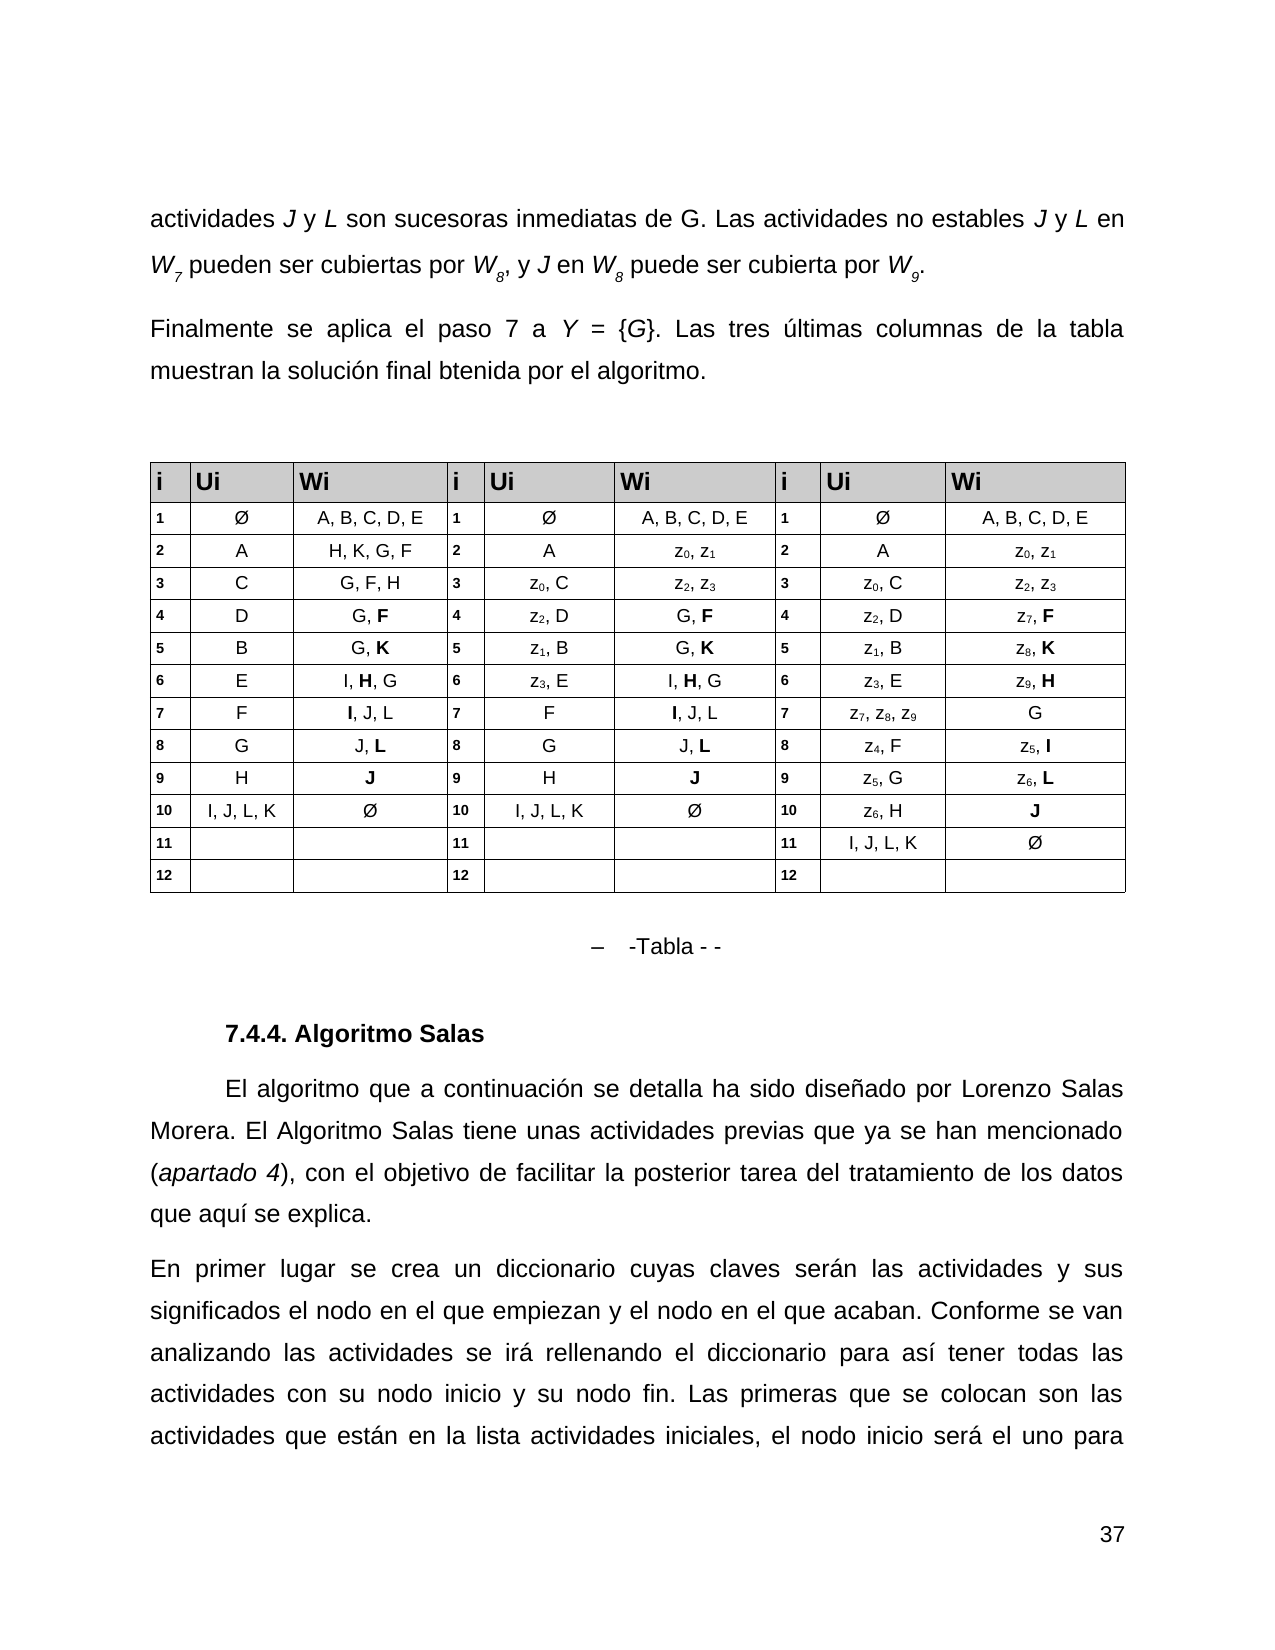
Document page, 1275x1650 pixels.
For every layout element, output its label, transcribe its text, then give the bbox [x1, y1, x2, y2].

table_cell 12 [776, 860, 820, 892]
table_cell I, J, L [294, 698, 447, 729]
table_cell 6 [776, 665, 820, 697]
table_cell A, B, C, D, E [946, 503, 1125, 534]
table_cell [485, 860, 614, 892]
table_header Ui [485, 463, 614, 502]
table_cell z7, z8, z9 [821, 698, 945, 729]
table_cell 2 [151, 535, 190, 567]
table_cell Ø [294, 795, 447, 827]
table_cell 1 [448, 503, 484, 534]
table_cell z0, C [485, 568, 614, 599]
table_cell 10 [448, 795, 484, 827]
table_cell J [615, 763, 775, 794]
table_cell z5, I [946, 730, 1125, 762]
table_cell H [485, 763, 614, 794]
table_cell z9, H [946, 665, 1125, 697]
table_header i [776, 463, 820, 502]
table_cell A [191, 535, 293, 567]
table_cell 4 [448, 600, 484, 632]
table_cell G, K [615, 633, 775, 664]
table_cell Ø [615, 795, 775, 827]
table_cell 9 [151, 763, 190, 794]
table_cell 5 [776, 633, 820, 664]
table_cell I, J, L, K [485, 795, 614, 827]
table_cell z2, D [821, 600, 945, 632]
table_cell G, K [294, 633, 447, 664]
table_cell 4 [776, 600, 820, 632]
table_cell D [191, 600, 293, 632]
table_header Wi [294, 463, 447, 502]
table_cell z2, z3 [615, 568, 775, 599]
table_cell [294, 828, 447, 859]
table_cell I, H, G [615, 665, 775, 697]
table_header Wi [946, 463, 1125, 502]
table_cell 8 [151, 730, 190, 762]
table_cell A, B, C, D, E [615, 503, 775, 534]
table_cell J, L [615, 730, 775, 762]
table_cell H, K, G, F [294, 535, 447, 567]
list -Tabla - - [187, 934, 1125, 959]
table_cell z3, E [821, 665, 945, 697]
table_cell 8 [448, 730, 484, 762]
table_cell G [191, 730, 293, 762]
table_cell B [191, 633, 293, 664]
table_cell 12 [448, 860, 484, 892]
table_cell 3 [448, 568, 484, 599]
table_cell 9 [448, 763, 484, 794]
table_cell Ø [191, 503, 293, 534]
text 7.4.4. Algoritmo Salas [150, 1020, 1125, 1048]
table_cell I, H, G [294, 665, 447, 697]
table_cell E [191, 665, 293, 697]
table_cell z0, z1 [946, 535, 1125, 567]
table_cell 10 [776, 795, 820, 827]
table_cell z3, E [485, 665, 614, 697]
table_cell 3 [776, 568, 820, 599]
table_cell 7 [151, 698, 190, 729]
table_cell Ø [946, 828, 1125, 859]
table_header Ui [821, 463, 945, 502]
table_cell 1 [776, 503, 820, 534]
table_cell 2 [448, 535, 484, 567]
table_cell A [821, 535, 945, 567]
table_cell A [485, 535, 614, 567]
table_cell [485, 828, 614, 859]
table_cell 2 [776, 535, 820, 567]
table_header Wi [615, 463, 775, 502]
text Finalmente se aplica el paso 7 a Y = {G}. Las tres últimas columnas de la tabla muestran la solución final btenida por el algoritmo. [150, 315, 1125, 385]
table_cell 6 [448, 665, 484, 697]
table_cell z6, L [946, 763, 1125, 794]
table_cell 12 [151, 860, 190, 892]
table_cell G [485, 730, 614, 762]
table_header Ui [191, 463, 293, 502]
table_cell G, F [615, 600, 775, 632]
table_cell J [946, 795, 1125, 827]
text En primer lugar se crea un diccionario cuyas claves serán las actividades y sus significados el nodo en el que empiezan y el nodo en el que acaban. Conforme se van analizando las actividades se irá rellenando el diccionario para así tener todas las actividades con su nodo inicio y su nodo fin. Las primeras que se colocan son las actividades que están en la lista actividades iniciales, el nodo inicio será el uno para [150, 1254, 1125, 1450]
table_cell z1, B [485, 633, 614, 664]
table_cell C [191, 568, 293, 599]
table_cell G [946, 698, 1125, 729]
table_cell z1, B [821, 633, 945, 664]
table_cell F [191, 698, 293, 729]
table_cell G, F [294, 600, 447, 632]
table_cell 8 [776, 730, 820, 762]
table_cell 11 [448, 828, 484, 859]
table_cell [191, 860, 293, 892]
table_cell J [294, 763, 447, 794]
table_cell 6 [151, 665, 190, 697]
table_cell F [485, 698, 614, 729]
table_cell 4 [151, 600, 190, 632]
table_cell 1 [151, 503, 190, 534]
table_cell 11 [151, 828, 190, 859]
table_cell z2, z3 [946, 568, 1125, 599]
table_cell [821, 860, 945, 892]
table_cell z6, H [821, 795, 945, 827]
table_cell [615, 860, 775, 892]
table_cell J, L [294, 730, 447, 762]
table_cell 9 [776, 763, 820, 794]
table_cell Ø [821, 503, 945, 534]
table_cell [615, 828, 775, 859]
table_cell z7, F [946, 600, 1125, 632]
table_cell [946, 860, 1125, 892]
table_cell A, B, C, D, E [294, 503, 447, 534]
table_cell [191, 828, 293, 859]
text actividades J y L son sucesoras inmediatas de G. Las actividades no estables J y L en W7 pueden ser cubiertas por W8, y J en W8 puede ser cubierta por W9. [150, 205, 1125, 285]
table_cell z8, K [946, 633, 1125, 664]
table_cell z4, F [821, 730, 945, 762]
table_cell [294, 860, 447, 892]
table_cell I, J, L, K [821, 828, 945, 859]
table_cell z0, C [821, 568, 945, 599]
table_cell I, J, L [615, 698, 775, 729]
table_header i [151, 463, 190, 502]
table_cell 10 [151, 795, 190, 827]
table_header i [448, 463, 484, 502]
table_cell 5 [151, 633, 190, 664]
table_cell 7 [448, 698, 484, 729]
table_cell 7 [776, 698, 820, 729]
table_cell 5 [448, 633, 484, 664]
table_cell z0, z1 [615, 535, 775, 567]
table_cell I, J, L, K [191, 795, 293, 827]
table_cell G, F, H [294, 568, 447, 599]
table_cell 3 [151, 568, 190, 599]
table_cell z5, G [821, 763, 945, 794]
table_cell H [191, 763, 293, 794]
text El algoritmo que a continuación se detalla ha sido diseñado por Lorenzo Salas Morera. El Algoritmo Salas tiene unas actividades previas que ya se han mencionado (apartado 4), con el objetivo de facilitar la posterior tarea del tratamiento de los datos que aquí se explica. [150, 1074, 1125, 1228]
table_cell Ø [485, 503, 614, 534]
table_cell z2, D [485, 600, 614, 632]
table_cell 11 [776, 828, 820, 859]
